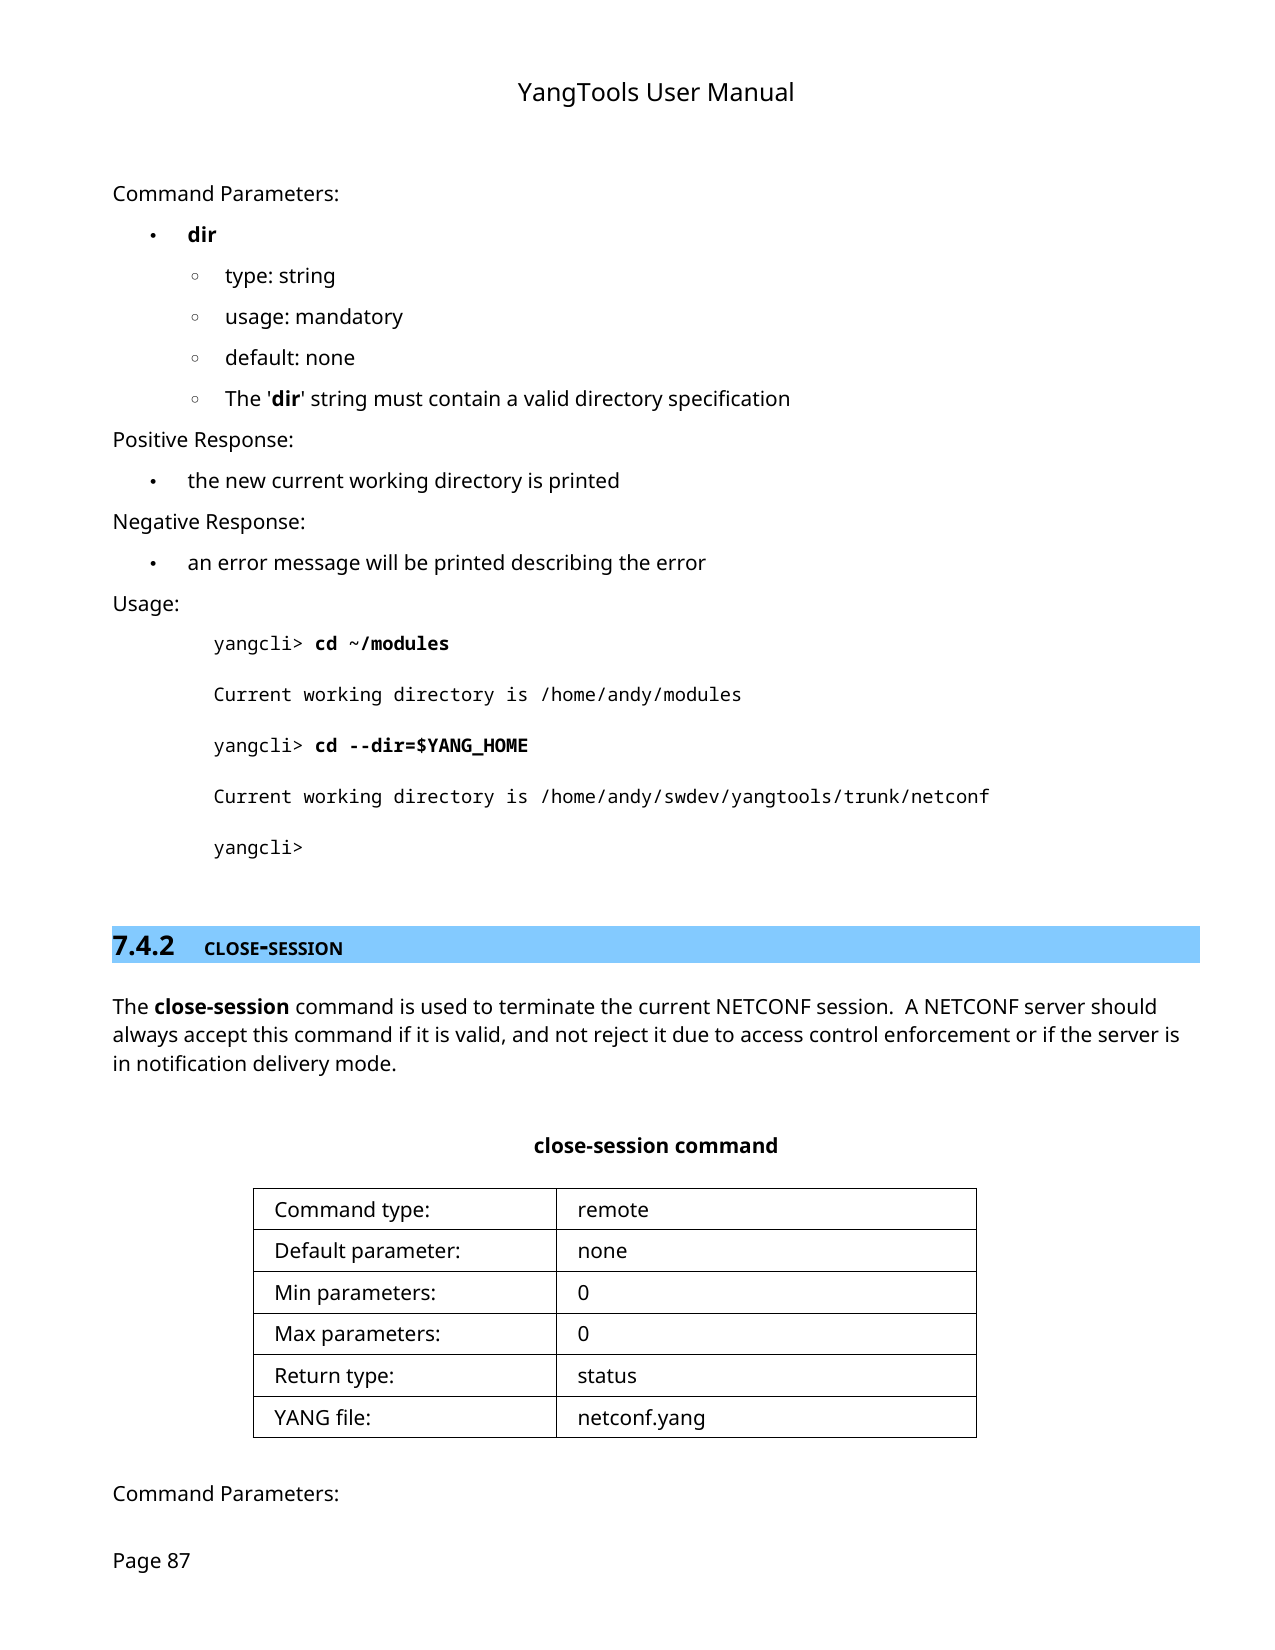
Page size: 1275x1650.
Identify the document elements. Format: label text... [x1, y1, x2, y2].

list usage: mandatory [187, 302, 1200, 331]
list default: none [187, 343, 1200, 372]
list dir [150, 220, 1200, 249]
text Command Parameters: [112, 179, 1200, 208]
table_header remote [557, 1189, 976, 1229]
table_cell netconf.yang [557, 1397, 976, 1437]
text Negative Response: [112, 507, 1200, 535]
text The close-session command is used to terminate the current NETCONF session. A NETCONF server should always accept this command if it is valid, and not reject it due to access control enforcement or if the server is in notification delivery mode. [112, 992, 1200, 1077]
list the new current working directory is printed [150, 466, 1200, 494]
table_cell Min parameters: [254, 1272, 556, 1312]
table_header Command type: [254, 1189, 556, 1229]
table_cell status [557, 1355, 976, 1396]
text Positive Response: [112, 425, 1200, 453]
subtitle close-session command [127, 1131, 1185, 1159]
table_cell Return type: [254, 1355, 556, 1396]
list type: string [187, 261, 1200, 290]
table_cell Max parameters: [254, 1314, 556, 1354]
table_cell none [557, 1230, 976, 1271]
table_cell Default parameter: [254, 1230, 556, 1271]
list an error message will be printed describing the error [150, 548, 1200, 576]
table_cell YANG file: [254, 1397, 556, 1437]
table_cell 0 [557, 1272, 976, 1312]
list The 'dir' string must contain a valid directory specification [187, 384, 1200, 413]
text Command Parameters: [112, 1479, 1200, 1508]
text yangcli> cd ~/modules Current working directory is /home/andy/modules yangcli> cd --dir=$YANG_HOME Current working directory is /home/andy/swdev/yangtools/trunk/netconf yangcli> [139, 630, 1200, 859]
text Usage: [112, 589, 1200, 617]
subtitle close-session [112, 926, 1200, 963]
table_cell 0 [557, 1314, 976, 1354]
